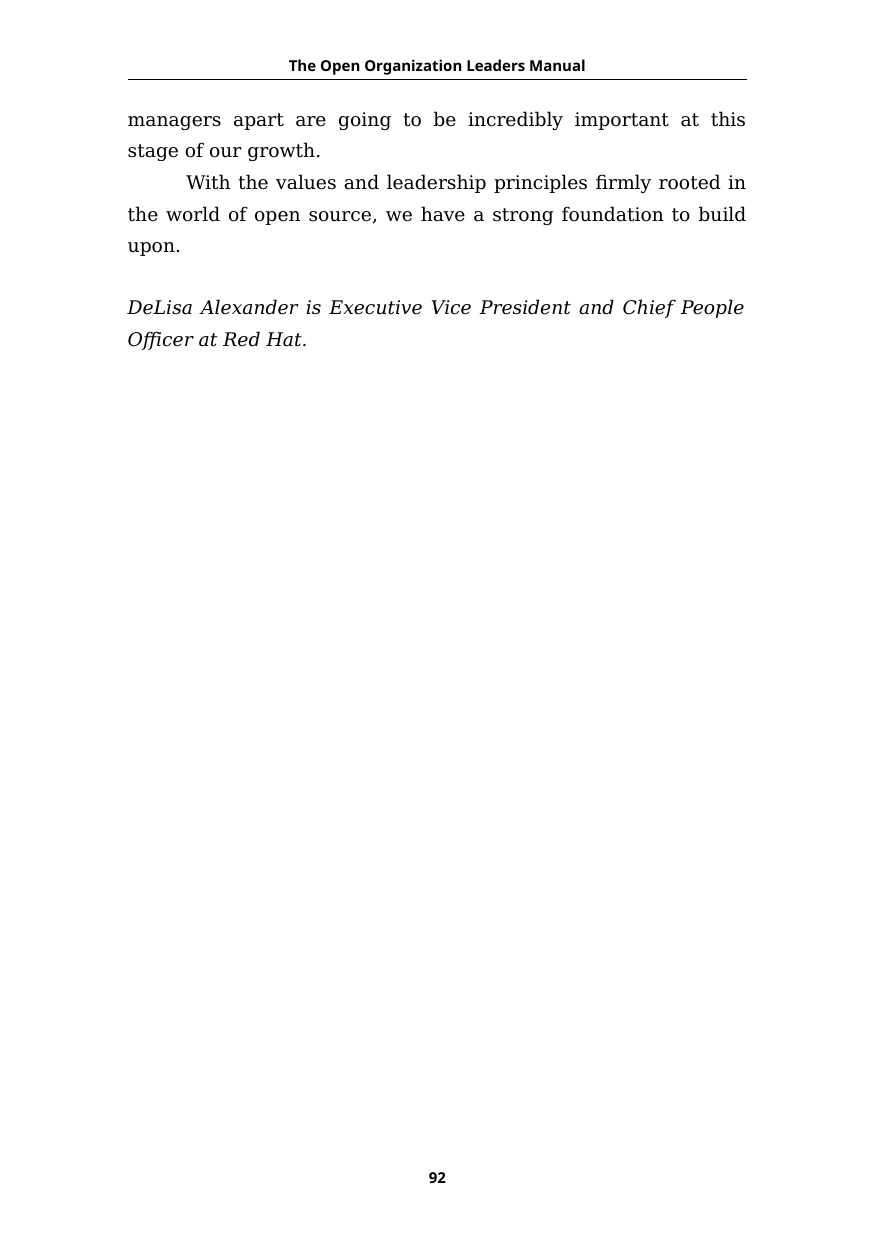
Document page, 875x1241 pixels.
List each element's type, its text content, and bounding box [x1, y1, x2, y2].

text DeLisa Alexander is Executive Vice President and Chief People Officer at Red Hat. [127, 297, 747, 351]
text managers apart are going to be incredibly important at this stage of our growth. [127, 109, 747, 162]
text With the values and leadership principles firmly rooted in the world of open source, we have a strong foundation to build upon. [127, 172, 747, 257]
